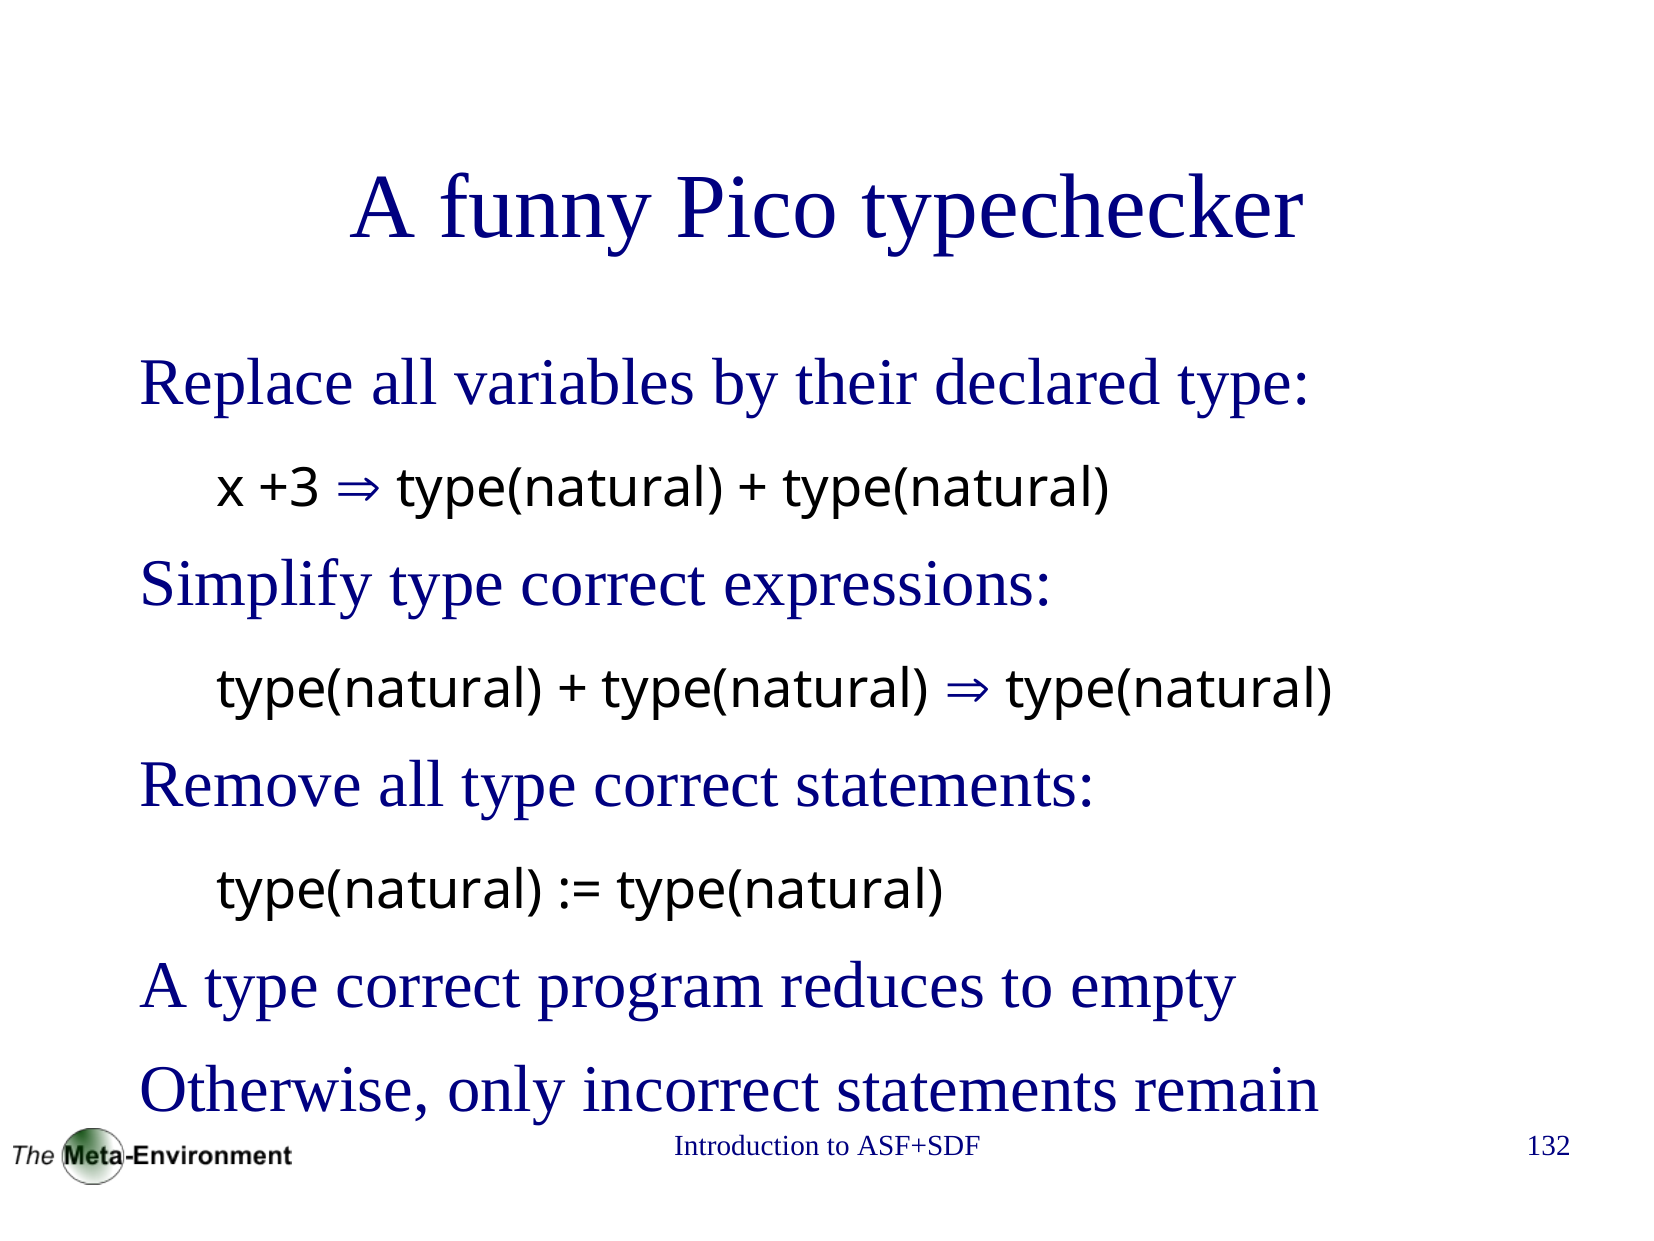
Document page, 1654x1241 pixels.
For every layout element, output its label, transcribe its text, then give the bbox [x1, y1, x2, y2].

picture [13, 1128, 292, 1185]
list Replace all variables by their declared type: x +3  type(natural) + type(natural) Simplify type correct expressions: type(natural) + type(natural)  type(natural) Remove all type correct statements: type(natural) := type(natural) A type correct program reduces to empty Otherwise, only incorrect statements remain [121, 344, 1534, 1165]
title A funny Pico typechecker [121, 102, 1534, 311]
